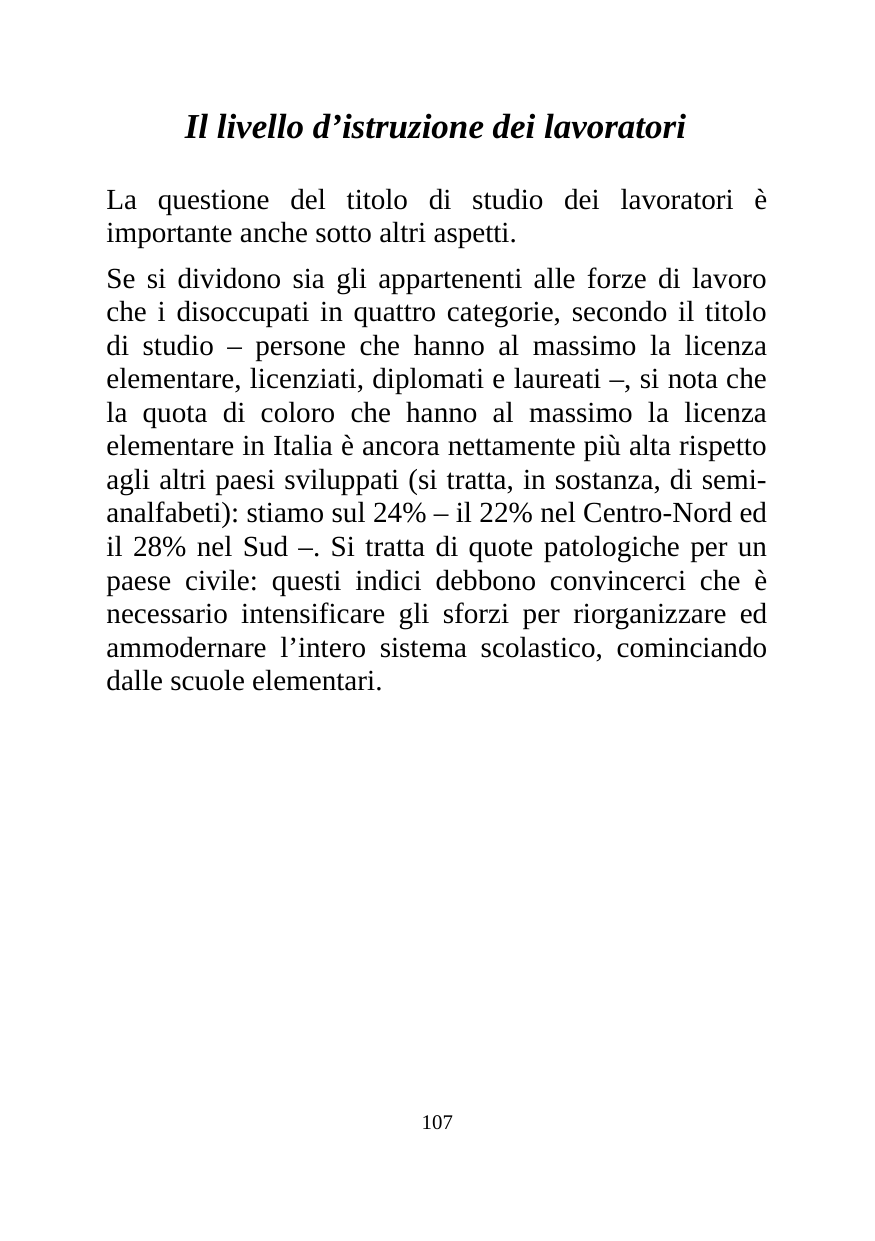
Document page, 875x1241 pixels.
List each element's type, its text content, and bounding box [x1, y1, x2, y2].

text La questione del titolo di studio dei lavoratori è importante anche sotto altri aspetti. [106, 182, 768, 249]
text Se si dividono sia gli appartenenti alle forze di lavoro che i disoccupati in quattro categorie, secondo il titolo di studio – persone che hanno al massimo la licenza elementare, licenziati, diplomati e laureati –, si nota che la quota di coloro che hanno al massimo la licenza elementare in Italia è ancora nettamente più alta rispetto agli altri paesi sviluppati (si tratta, in sostanza, di semi-analfabeti): stiamo sul 24% – il 22% nel Centro-Nord ed il 28% nel Sud –. Si tratta di quote patologiche per un paese civile: questi indici debbono convincerci che è necessario intensificare gli sforzi per riorganizzare ed ammodernare l’intero sistema scolastico, cominciando dalle scuole elementari. [106, 261, 768, 697]
subtitle Il livello d’istruzione dei lavoratori [106, 106, 768, 146]
